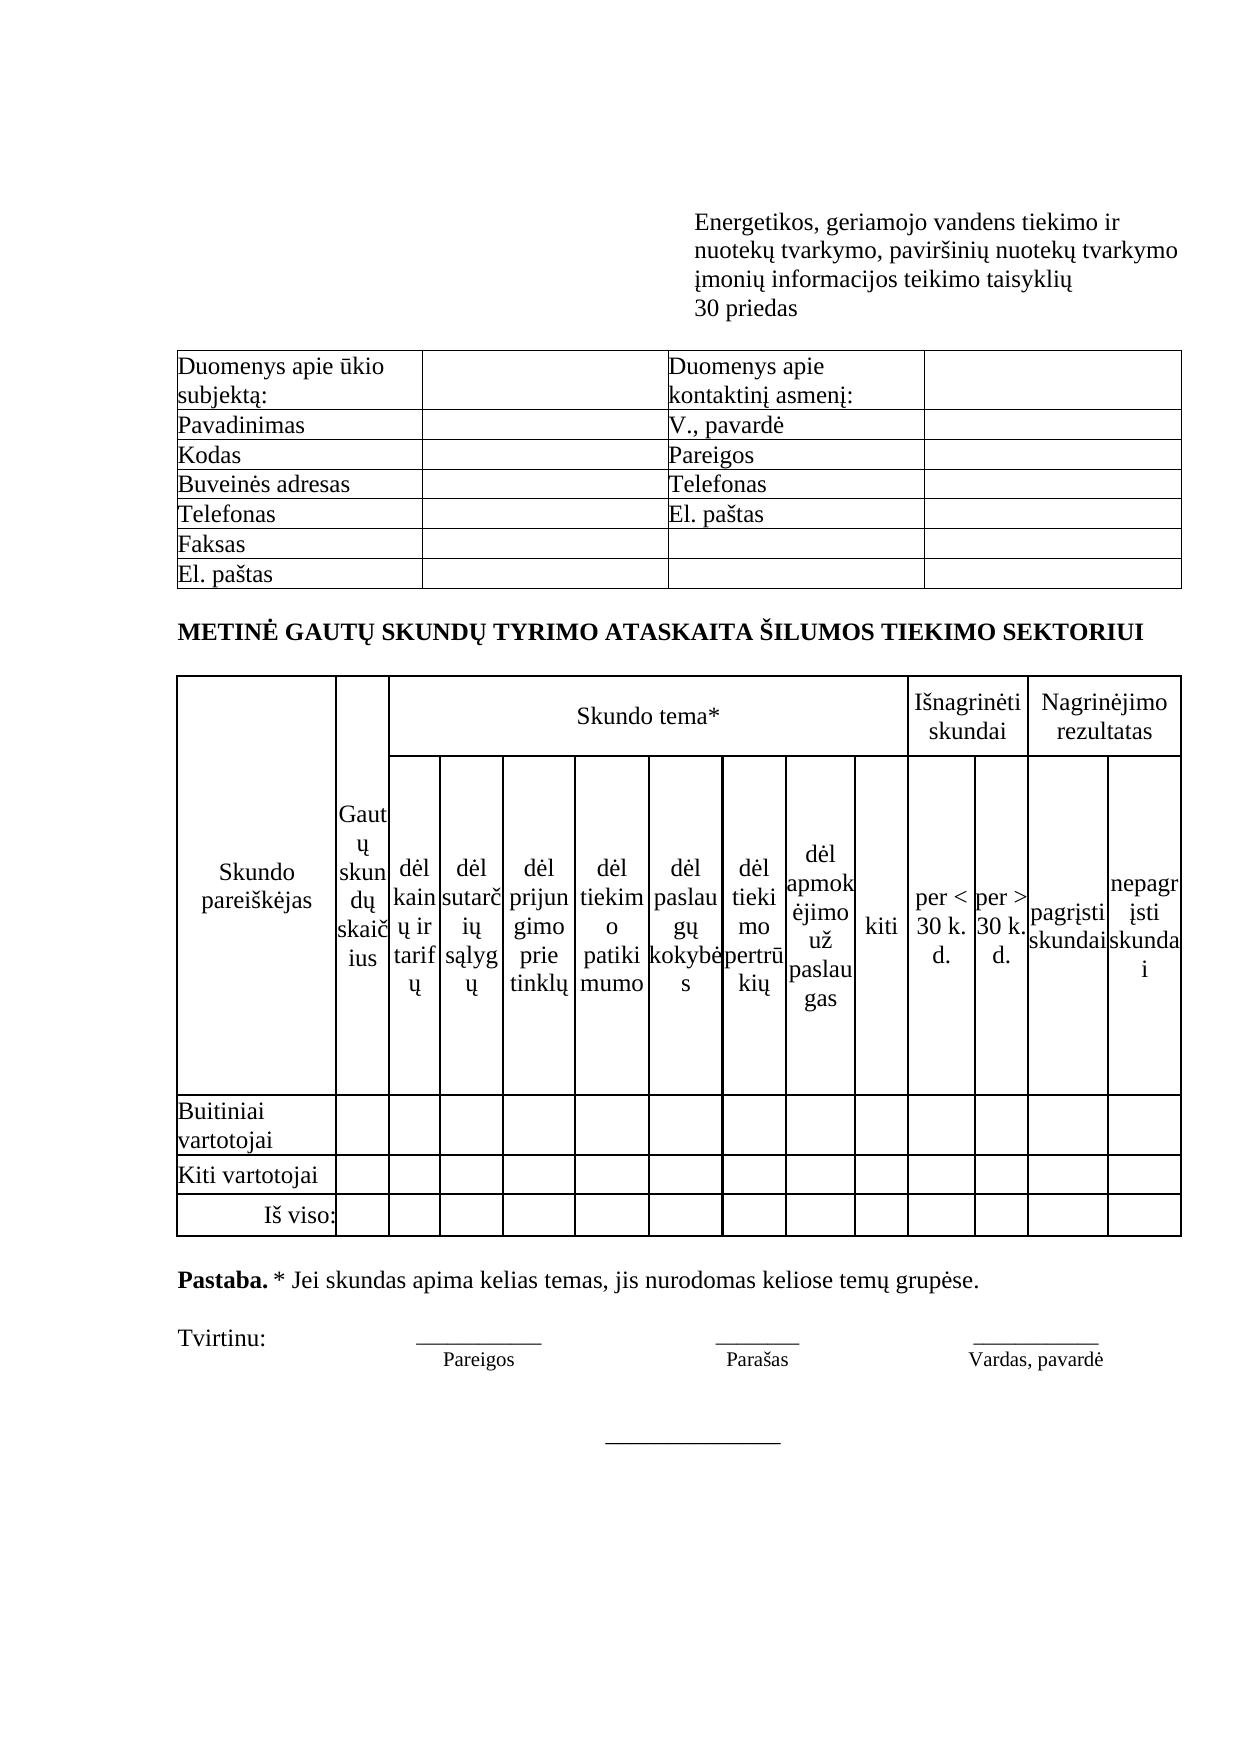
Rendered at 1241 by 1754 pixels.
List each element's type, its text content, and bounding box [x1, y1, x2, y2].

table_cell [976, 1156, 1027, 1193]
table_header Duomenys apie kontaktinį asmenį: [669, 351, 924, 409]
table_cell [856, 1096, 907, 1153]
table_cell [909, 1156, 974, 1193]
table_cell Buveinės adresas [178, 470, 422, 498]
table_cell [925, 529, 1181, 558]
table_header Skundo tema* [390, 677, 907, 755]
table_cell dėl paslaugų kokybės [650, 757, 721, 1094]
table_cell [925, 499, 1181, 528]
table_cell [909, 1195, 974, 1235]
table_header [925, 351, 1181, 409]
table_header Skundo pareiškėjas [178, 677, 335, 1094]
table_cell nepagrįsti skundai [1109, 757, 1180, 1094]
table_cell [787, 1195, 854, 1235]
table_cell [423, 440, 668, 468]
table_header Išnagrinėti skundai [909, 677, 1027, 755]
table_cell [787, 1156, 854, 1193]
table_cell El. paštas [178, 559, 422, 588]
table_cell [925, 559, 1181, 588]
table_cell [909, 1096, 974, 1153]
table_cell Telefonas [669, 470, 924, 498]
text 30 priedas [694, 293, 1181, 322]
table_cell dėl prijungimo prie tinklų [504, 757, 574, 1094]
table_cell El. paštas [669, 499, 924, 528]
table_cell [423, 529, 668, 558]
table_cell kiti [856, 757, 907, 1094]
table_cell [423, 410, 668, 439]
table_cell [423, 470, 668, 498]
table_cell Pavadinimas [178, 410, 422, 439]
table_cell [1109, 1156, 1180, 1193]
table_cell [1109, 1096, 1180, 1153]
table_cell [441, 1096, 502, 1153]
table_cell [337, 1156, 388, 1193]
table_header Nagrinėjimo rezultatas [1029, 677, 1180, 755]
table_cell dėl kainų ir tarifų [390, 757, 439, 1094]
table_cell [650, 1195, 721, 1235]
table_cell [1029, 1156, 1107, 1193]
table_cell dėl sutarčių sąlygų [441, 757, 502, 1094]
table_cell per < 30 k. d. [909, 757, 974, 1094]
table_cell [441, 1195, 502, 1235]
table_cell dėl apmokėjimo už paslaugas [787, 757, 854, 1094]
text Pastaba. * Jei skundas apima kelias temas, jis nurodomas keliose temų grupėse. [177, 1266, 1181, 1294]
table_cell [390, 1096, 439, 1153]
table_cell Buitiniai vartotojai [178, 1096, 335, 1153]
table_cell [669, 529, 924, 558]
table_cell [1109, 1195, 1180, 1235]
table_cell [925, 410, 1181, 439]
table_cell [724, 1195, 785, 1235]
table_header ____________ Pareigos [333, 1323, 624, 1389]
table_cell [337, 1195, 388, 1235]
text nuotekų tvarkymo, paviršinių nuotekų tvarkymo [694, 235, 1181, 264]
table_cell dėl tiekimo pertrūkių [724, 757, 785, 1094]
table_cell Kodas [178, 440, 422, 468]
table_cell [576, 1096, 648, 1153]
table_cell [423, 559, 668, 588]
table_header [423, 351, 668, 409]
table_cell [925, 440, 1181, 468]
table_cell [650, 1096, 721, 1153]
table_cell Pareigos [669, 440, 924, 468]
table_cell [504, 1096, 574, 1153]
text įmonių informacijos teikimo taisyklių [694, 264, 1181, 293]
text METINĖ GAUTŲ SKUNDŲ TYRIMO ATASKAITA ŠILUMOS TIEKIMO SEKTORIUI [177, 617, 1181, 646]
table_cell [576, 1195, 648, 1235]
table_cell [390, 1156, 439, 1193]
table_header Gautų skundų skaičius [337, 677, 388, 1094]
table_cell [976, 1096, 1027, 1153]
table_cell [856, 1195, 907, 1235]
table_cell [504, 1195, 574, 1235]
table_cell V., pavardė [669, 410, 924, 439]
table_header ____________ Vardas, pavardė [890, 1323, 1181, 1389]
table_cell [724, 1156, 785, 1193]
table_cell per > 30 k. d. [976, 757, 1027, 1094]
table_cell [650, 1156, 721, 1193]
table_cell [925, 470, 1181, 498]
table_cell [390, 1195, 439, 1235]
table_header ________ Parašas [624, 1323, 890, 1389]
table_cell Kiti vartotojai [178, 1156, 335, 1193]
table_cell dėl tiekimo patikimumo [576, 757, 648, 1094]
table_cell [1029, 1195, 1107, 1235]
table_cell [1029, 1096, 1107, 1153]
table_cell [856, 1156, 907, 1193]
table_header Tvirtinu: [177, 1323, 333, 1389]
table_cell [787, 1096, 854, 1153]
table_cell [337, 1096, 388, 1153]
text Energetikos, geriamojo vandens tiekimo ir [694, 207, 1181, 235]
table_cell Iš viso: [178, 1195, 335, 1235]
table_cell Telefonas [178, 499, 422, 528]
text ______________ [177, 1418, 1181, 1447]
table_cell [441, 1156, 502, 1193]
table_cell [504, 1156, 574, 1193]
table_cell [669, 559, 924, 588]
table_cell [976, 1195, 1027, 1235]
table_cell [724, 1096, 785, 1153]
table_cell Faksas [178, 529, 422, 558]
table_cell [423, 499, 668, 528]
table_cell [576, 1156, 648, 1193]
table_cell pagrįsti skundai [1029, 757, 1107, 1094]
table_header Duomenys apie ūkio subjektą: [178, 351, 422, 409]
